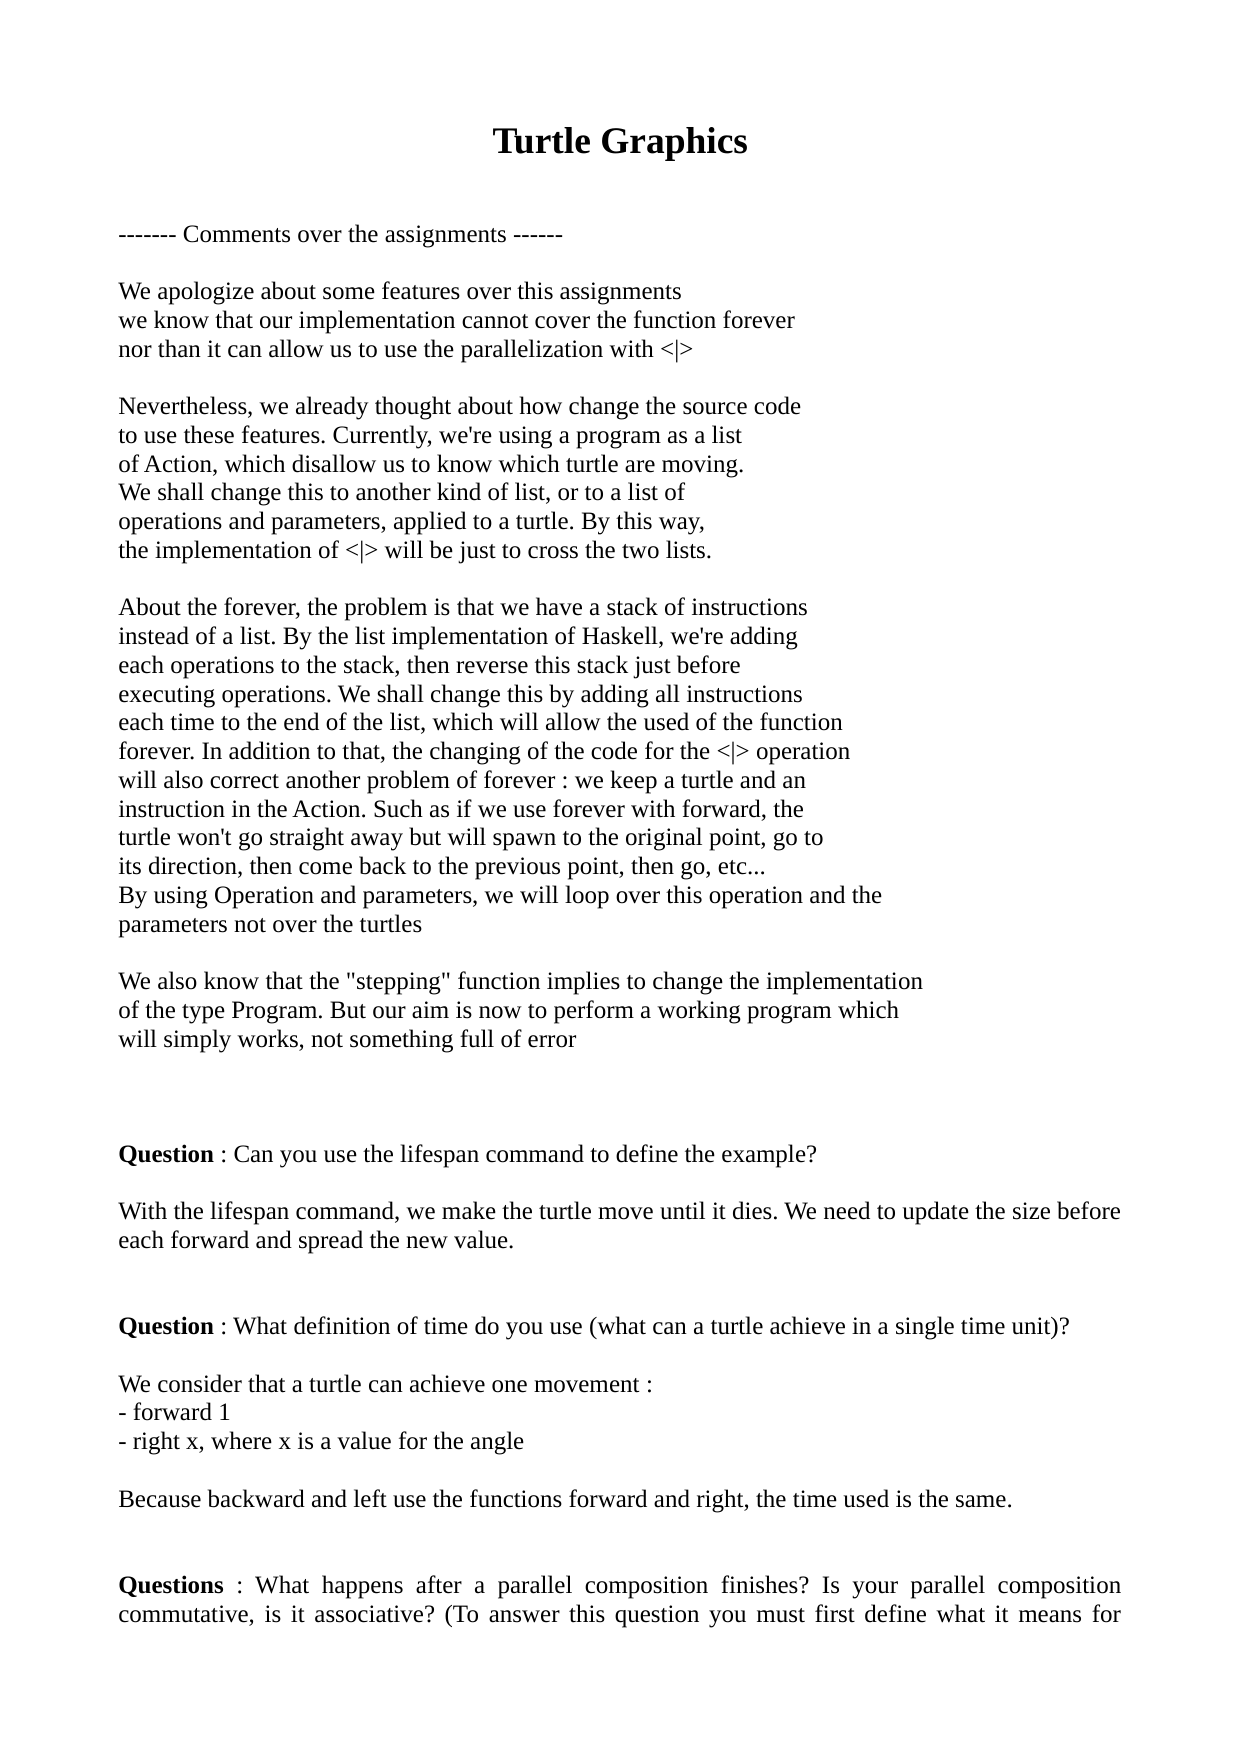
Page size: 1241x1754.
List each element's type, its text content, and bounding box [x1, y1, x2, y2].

text We also know that the "stepping" function implies to change the implementation [118, 966, 1122, 995]
text of the type Program. But our aim is now to perform a working program which [118, 995, 1122, 1024]
text We consider that a turtle can achieve one movement : [118, 1369, 1122, 1397]
text Questions : What happens after a parallel composition finishes? Is your parallel composition commutative, is it associative? (To answer this question you must first define what it means for [118, 1570, 1122, 1627]
text to use these features. Currently, we're using a program as a list [118, 420, 1122, 449]
text Turtle Graphics [118, 118, 1122, 161]
text ------- Comments over the assignments ------ [118, 219, 1122, 247]
text each operations to the stack, then reverse this stack just before [118, 650, 1122, 679]
text Because backward and left use the functions forward and right, the time used is the same. [118, 1484, 1122, 1512]
text Nevertheless, we already thought about how change the source code [118, 391, 1122, 420]
text turtle won't go straight away but will spawn to the original point, go to [118, 822, 1122, 851]
text each time to the end of the list, which will allow the used of the function [118, 707, 1122, 736]
text operations and parameters, applied to a turtle. By this way, [118, 506, 1122, 535]
text of Action, which disallow us to know which turtle are moving. [118, 449, 1122, 477]
text We shall change this to another kind of list, or to a list of [118, 477, 1122, 506]
text With the lifespan command, we make the turtle move until it dies. We need to update the size before each forward and spread the new value. [118, 1196, 1122, 1254]
text - right x, where x is a value for the angle [118, 1426, 1122, 1455]
text will also correct another problem of forever : we keep a turtle and an [118, 765, 1122, 794]
text will simply works, not something full of error [118, 1024, 1122, 1052]
text We apologize about some features over this assignments [118, 276, 1122, 305]
text instruction in the Action. Such as if we use forever with forward, the [118, 794, 1122, 822]
text nor than it can allow us to use the parallelization with <|> [118, 334, 1122, 362]
text executing operations. We shall change this by adding all instructions [118, 679, 1122, 707]
text we know that our implementation cannot cover the function forever [118, 305, 1122, 334]
text Question : Can you use the lifespan command to define the example? [118, 1139, 1122, 1167]
text By using Operation and parameters, we will loop over this operation and the [118, 880, 1122, 909]
text its direction, then come back to the previous point, then go, etc... [118, 851, 1122, 880]
text the implementation of <|> will be just to cross the two lists. [118, 535, 1122, 564]
text Question : What definition of time do you use (what can a turtle achieve in a single time unit)? [118, 1311, 1122, 1340]
text parameters not over the turtles [118, 909, 1122, 937]
text About the forever, the problem is that we have a stack of instructions [118, 592, 1122, 621]
text instead of a list. By the list implementation of Haskell, we're adding [118, 621, 1122, 650]
text - forward 1 [118, 1397, 1122, 1426]
text forever. In addition to that, the changing of the code for the <|> operation [118, 736, 1122, 765]
